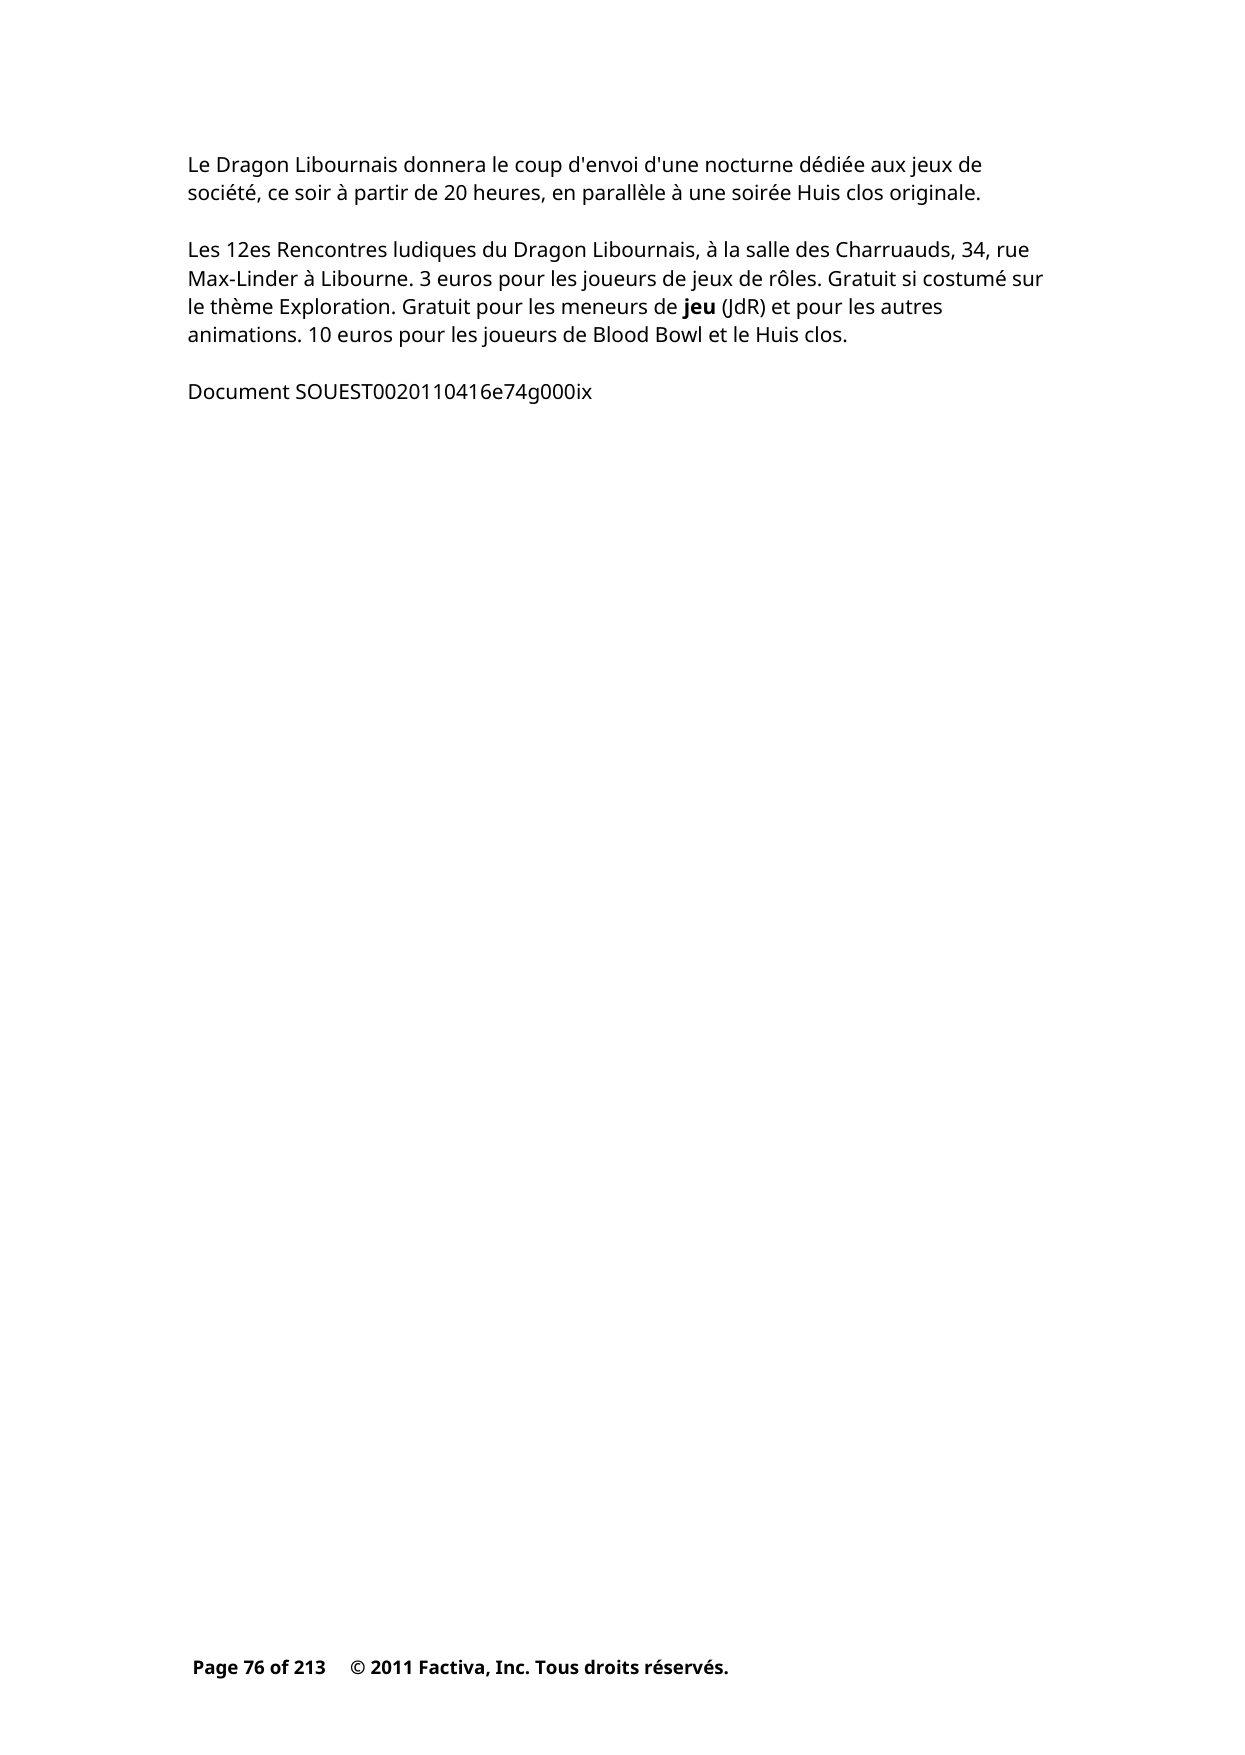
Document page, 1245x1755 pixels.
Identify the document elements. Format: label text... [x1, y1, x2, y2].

text Document SOUEST0020110416e74g000ix [187, 377, 1057, 406]
text Les 12es Rencontres ludiques du Dragon Libournais, à la salle des Charruauds, 34, rue Max-Linder à Libourne. 3 euros pour les joueurs de jeux de rôles. Gratuit si costumé sur le thème Exploration. Gratuit pour les meneurs de jeu (JdR) et pour les autres animations. 10 euros pour les joueurs de Blood Bowl et le Huis clos. [187, 235, 1057, 349]
text Le Dragon Libournais donnera le coup d'envoi d'une nocturne dédiée aux jeux de société, ce soir à partir de 20 heures, en parallèle à une soirée Huis clos originale. [187, 150, 1057, 207]
